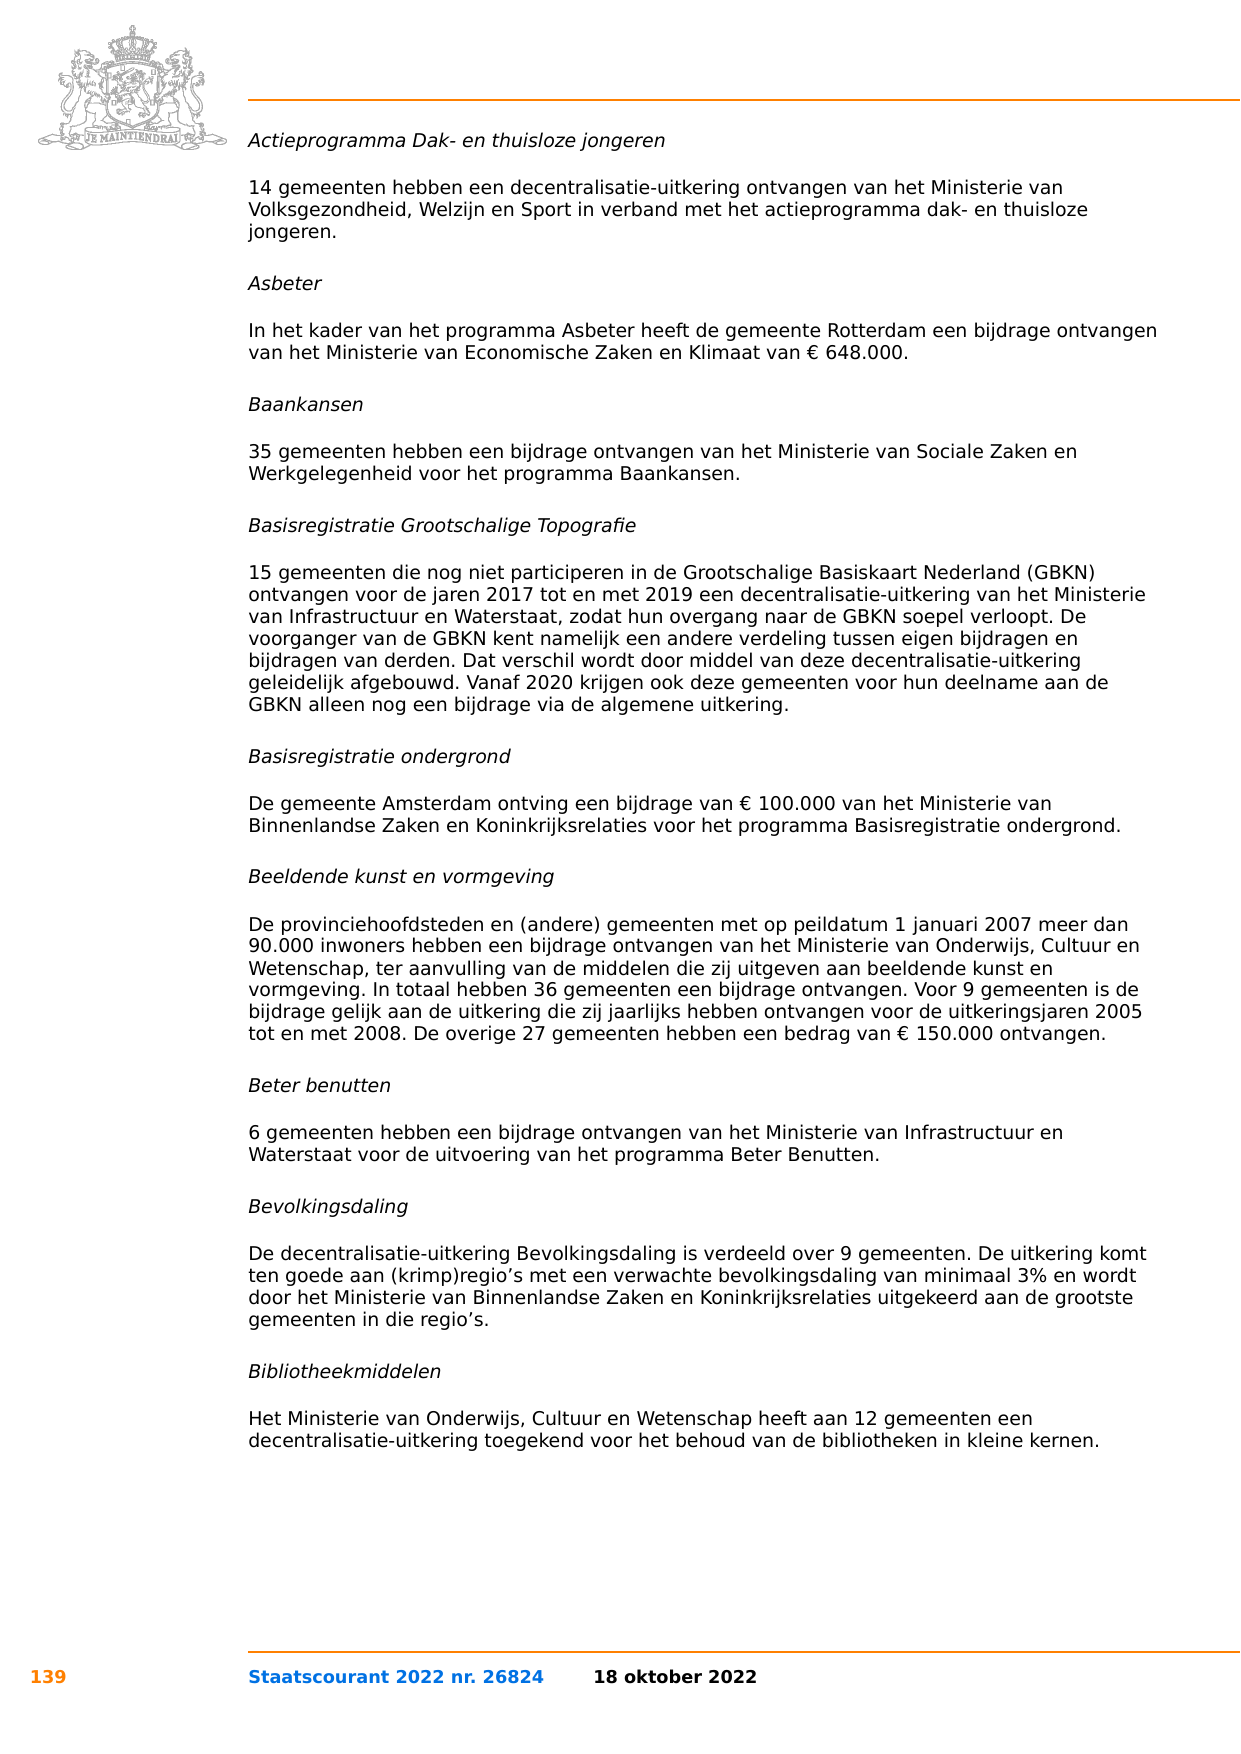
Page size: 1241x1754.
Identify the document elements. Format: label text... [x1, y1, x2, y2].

subtitle Bevolkingsdaling [248, 1196, 1163, 1218]
text De gemeente Amsterdam ontving een bijdrage van € 100.000 van het Ministerie van Binnenlandse Zaken en Koninkrijksrelaties voor het programma Basisregistratie ondergrond. [248, 792, 1163, 836]
subtitle Basisregistratie ondergrond [248, 746, 1163, 767]
subtitle Baankansen [248, 394, 1163, 416]
subtitle Bibliotheekmiddelen [248, 1361, 1163, 1383]
subtitle Beter benutten [248, 1075, 1163, 1097]
text 14 gemeenten hebben een decentralisatie-uitkering ontvangen van het Ministerie van Volksgezondheid, Welzijn en Sport in verband met het actieprogramma dak- en thuisloze jongeren. [248, 177, 1163, 243]
text In het kader van het programma Asbeter heeft de gemeente Rotterdam een bijdrage ontvangen van het Ministerie van Economische Zaken en Klimaat van € 648.000. [248, 320, 1163, 364]
text Het Ministerie van Onderwijs, Cultuur en Wetenschap heeft aan 12 gemeenten een decentralisatie-uitkering toegekend voor het behoud van de bibliotheken in kleine kernen. [248, 1408, 1163, 1452]
subtitle Actieprogramma Dak- en thuisloze jongeren [248, 130, 1163, 152]
text 35 gemeenten hebben een bijdrage ontvangen van het Ministerie van Sociale Zaken en Werkgelegenheid voor het programma Baankansen. [248, 441, 1163, 485]
text De provinciehoofdsteden en (andere) gemeenten met op peildatum 1 januari 2007 meer dan 90.000 inwoners hebben een bijdrage ontvangen van het Ministerie van Onderwijs, Cultuur en Wetenschap, ter aanvulling van de middelen die zij uitgeven aan beeldende kunst en vormgeving. In totaal hebben 36 gemeenten een bijdrage ontvangen. Voor 9 gemeenten is de bijdrage gelijk aan de uitkering die zij jaarlijks hebben ontvangen voor de uitkeringsjaren 2005 tot en met 2008. De overige 27 gemeenten hebben een bedrag van € 150.000 ontvangen. [248, 913, 1163, 1045]
subtitle Basisregistratie Grootschalige Topografie [248, 515, 1163, 537]
text 6 gemeenten hebben een bijdrage ontvangen van het Ministerie van Infrastructuur en Waterstaat voor de uitvoering van het programma Beter Benutten. [248, 1122, 1163, 1166]
text 15 gemeenten die nog niet participeren in de Grootschalige Basiskaart Nederland (GBKN) ontvangen voor de jaren 2017 tot en met 2019 een decentralisatie-uitkering van het Ministerie van Infrastructuur en Waterstaat, zodat hun overgang naar de GBKN soepel verloopt. De voorganger van de GBKN kent namelijk een andere verdeling tussen eigen bijdragen en bijdragen van derden. Dat verschil wordt door middel van deze decentralisatie-uitkering geleidelijk afgebouwd. Vanaf 2020 krijgen ook deze gemeenten voor hun deelname aan de GBKN alleen nog een bijdrage via de algemene uitkering. [248, 562, 1163, 716]
subtitle Asbeter [248, 273, 1163, 295]
subtitle Beeldende kunst en vormgeving [248, 866, 1163, 888]
text De decentralisatie-uitkering Bevolkingsdaling is verdeeld over 9 gemeenten. De uitkering komt ten goede aan (krimp)regio’s met een verwachte bevolkingsdaling van minimaal 3% en wordt door het Ministerie van Binnenlandse Zaken en Koninkrijksrelaties uitgekeerd aan de grootste gemeenten in die regio’s. [248, 1243, 1163, 1331]
picture [38, 25, 227, 150]
